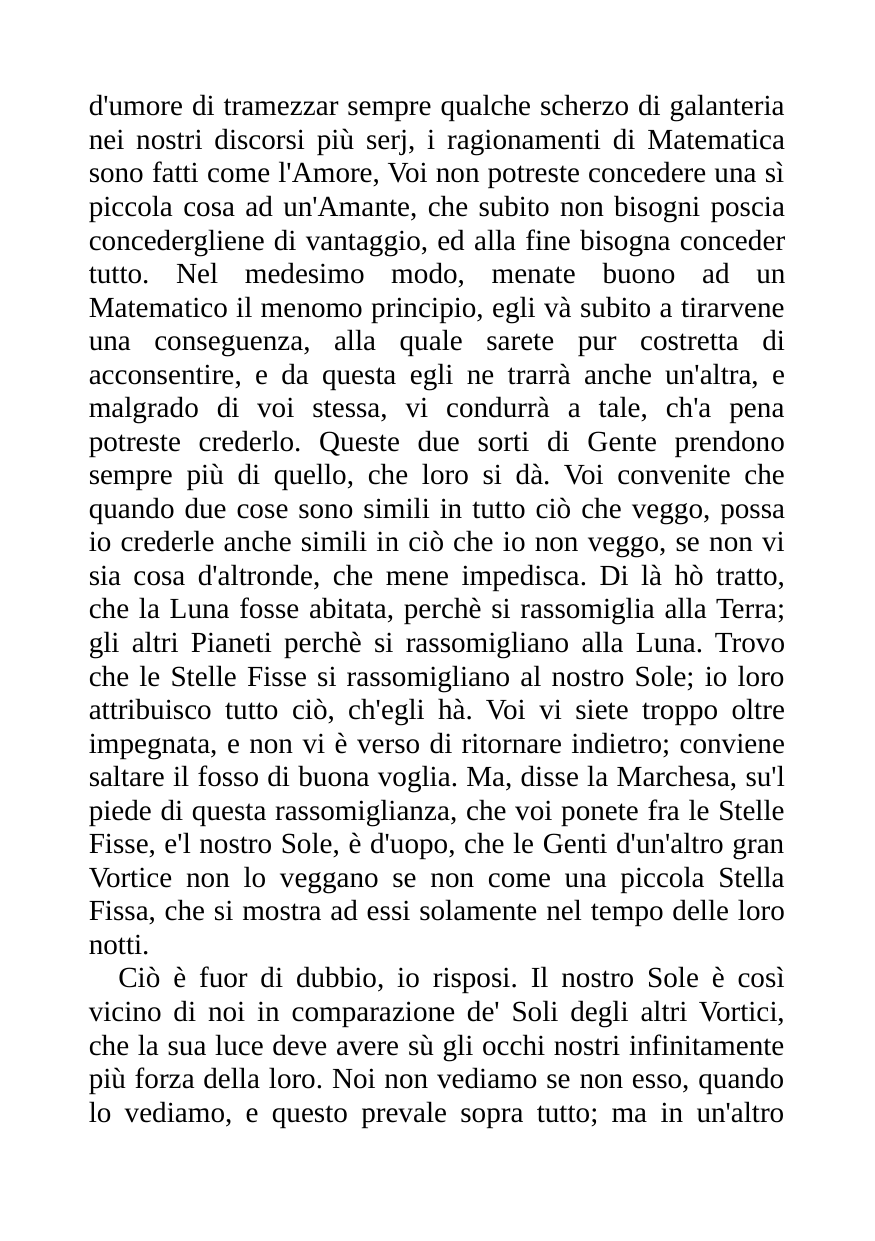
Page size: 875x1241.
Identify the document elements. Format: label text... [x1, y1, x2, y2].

text Ciò è fuor di dubbio, io risposi. Il nostro Sole è così vicino di noi in comparazione de' Soli degli altri Vortici, che la sua luce deve avere sù gli occhi nostri infinitamente più forza della loro. Noi non vediamo se non esso, quando lo vediamo, e questo prevale sopra tutto; ma in un'altro [88, 961, 786, 1128]
text d'umore di tramezzar sempre qualche scherzo di galanteria nei nostri discorsi più serj, i ragionamenti di Matematica sono fatti come l'Amore, Voi non potreste concedere una sì piccola cosa ad un'Amante, che subito non bisogni poscia concedergliene di vantaggio, ed alla fine bisogna conceder tutto. Nel medesimo modo, menate buono ad un Matematico il menomo principio, egli và subito a tirarvene una conseguenza, alla quale sarete pur costretta di acconsentire, e da questa egli ne trarrà anche un'altra, e malgrado di voi stessa, vi condurrà a tale, ch'a pena potreste crederlo. Queste due sorti di Gente prendono sempre più di quello, che loro si dà. Voi convenite che quando due cose sono simili in tutto ciò che veggo, possa io crederle anche simili in ciò che io non veggo, se non vi sia cosa d'altronde, che mene impedisca. Di là hò tratto, che la Luna fosse abitata, perchè si rassomiglia alla Terra; gli altri Pianeti perchè si rassomigliano alla Luna. Trovo che le Stelle Fisse si rassomigliano al nostro Sole; io loro attribuisco tutto ciò, ch'egli hà. Voi vi siete troppo oltre impegnata, e non vi è verso di ritornare indietro; conviene saltare il fosso di buona voglia. Ma, disse la Marchesa, su'l piede di questa rassomiglianza, che voi ponete fra le Stelle Fisse, e'l nostro Sole, è d'uopo, che le Genti d'un'altro gran Vortice non lo veggano se non come una piccola Stella Fissa, che si mostra ad essi solamente nel tempo delle loro notti. [88, 88, 786, 961]
